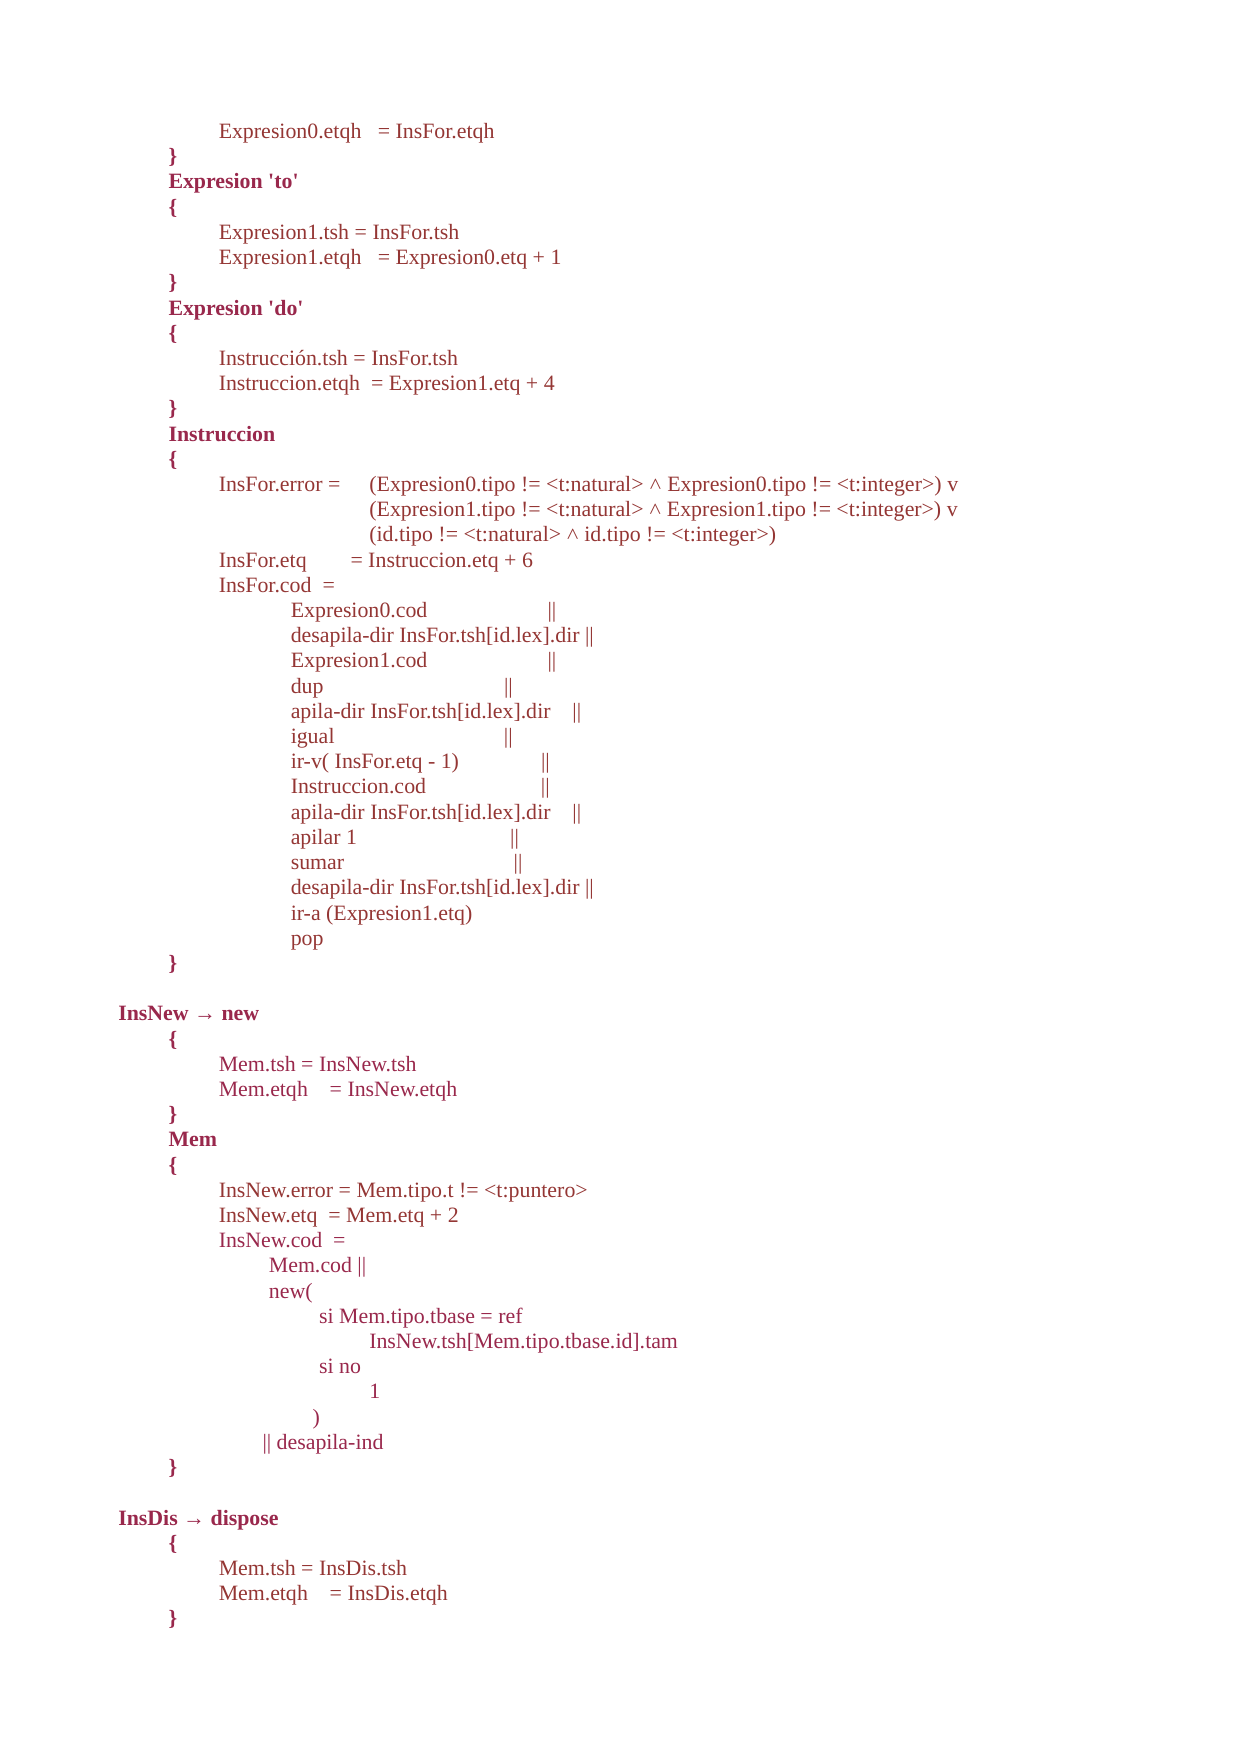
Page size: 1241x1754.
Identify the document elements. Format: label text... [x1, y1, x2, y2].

text { [168, 446, 1122, 471]
text ) [168, 1404, 1122, 1429]
text InsNew → new [118, 1000, 1122, 1026]
text apila-dir InsFor.tsh[id.lex].dir || [168, 698, 1122, 723]
text (id.tipo != <t:natural> ˄ id.tipo != <t:integer>) [168, 521, 1122, 547]
text si no [168, 1353, 1122, 1378]
text } [168, 1101, 1122, 1126]
text InsNew.cod = [168, 1227, 1122, 1252]
text 1 [168, 1378, 1122, 1404]
text { [168, 1530, 1122, 1555]
text si Mem.tipo.tbase = ref [168, 1303, 1122, 1328]
text Instrucción.tsh = InsFor.tsh [168, 345, 1122, 370]
text Mem.etqh = InsDis.etqh [168, 1580, 1122, 1605]
text Instruccion.cod || [168, 773, 1122, 799]
text { [168, 1152, 1122, 1177]
text { [168, 320, 1122, 345]
text (Expresion1.tipo != <t:natural> ˄ Expresion1.tipo != <t:integer>) v [118, 496, 1122, 521]
text Instruccion [168, 421, 1122, 446]
text Mem [168, 1126, 1122, 1152]
text ir-a (Expresion1.etq) [168, 899, 1122, 925]
text { [168, 194, 1122, 219]
text Expresion0.cod || [168, 597, 1122, 622]
text } [168, 950, 1122, 975]
text Expresion0.etqh = InsFor.etqh [168, 118, 1122, 143]
text InsFor.cod = [168, 572, 1122, 597]
text Expresion1.cod || [168, 647, 1122, 673]
text Mem.cod || [168, 1252, 1122, 1278]
text InsNew.tsh[Mem.tipo.tbase.id].tam [168, 1328, 1122, 1353]
text } [168, 1605, 1122, 1631]
text Expresion 'do' [168, 294, 1122, 320]
text Expresion 'to' [168, 168, 1122, 194]
text igual || [168, 723, 1122, 748]
text Instruccion.etqh = Expresion1.etq + 4 [168, 370, 1122, 395]
text Mem.tsh = InsNew.tsh [168, 1051, 1122, 1076]
text InsFor.error = (Expresion0.tipo != <t:natural> ˄ Expresion0.tipo != <t:integer>) v [168, 471, 1122, 496]
text dup || [168, 673, 1122, 698]
text Expresion1.tsh = InsFor.tsh [168, 219, 1122, 244]
text apila-dir InsFor.tsh[id.lex].dir || [168, 799, 1122, 824]
text apilar 1 || [168, 824, 1122, 849]
text Mem.tsh = InsDis.tsh [168, 1555, 1122, 1580]
text ir-v( InsFor.etq - 1) || [168, 748, 1122, 773]
text } [168, 1454, 1122, 1479]
text } [168, 269, 1122, 294]
text new( [168, 1278, 1122, 1303]
text pop [168, 925, 1122, 950]
text InsNew.error = Mem.tipo.t != <t:puntero> [168, 1177, 1122, 1202]
text } [168, 143, 1122, 168]
text Expresion1.etqh = Expresion0.etq + 1 [168, 244, 1122, 269]
text InsFor.etq = Instruccion.etq + 6 [168, 547, 1122, 572]
text desapila-dir InsFor.tsh[id.lex].dir || [168, 622, 1122, 647]
text Mem.etqh = InsNew.etqh [168, 1076, 1122, 1101]
text sumar || [168, 849, 1122, 874]
text } [168, 395, 1122, 421]
text InsDis → dispose [118, 1504, 1122, 1530]
text desapila-dir InsFor.tsh[id.lex].dir || [168, 874, 1122, 899]
text { [168, 1026, 1122, 1051]
text || desapila-ind [168, 1429, 1122, 1454]
text InsNew.etq = Mem.etq + 2 [168, 1202, 1122, 1227]
